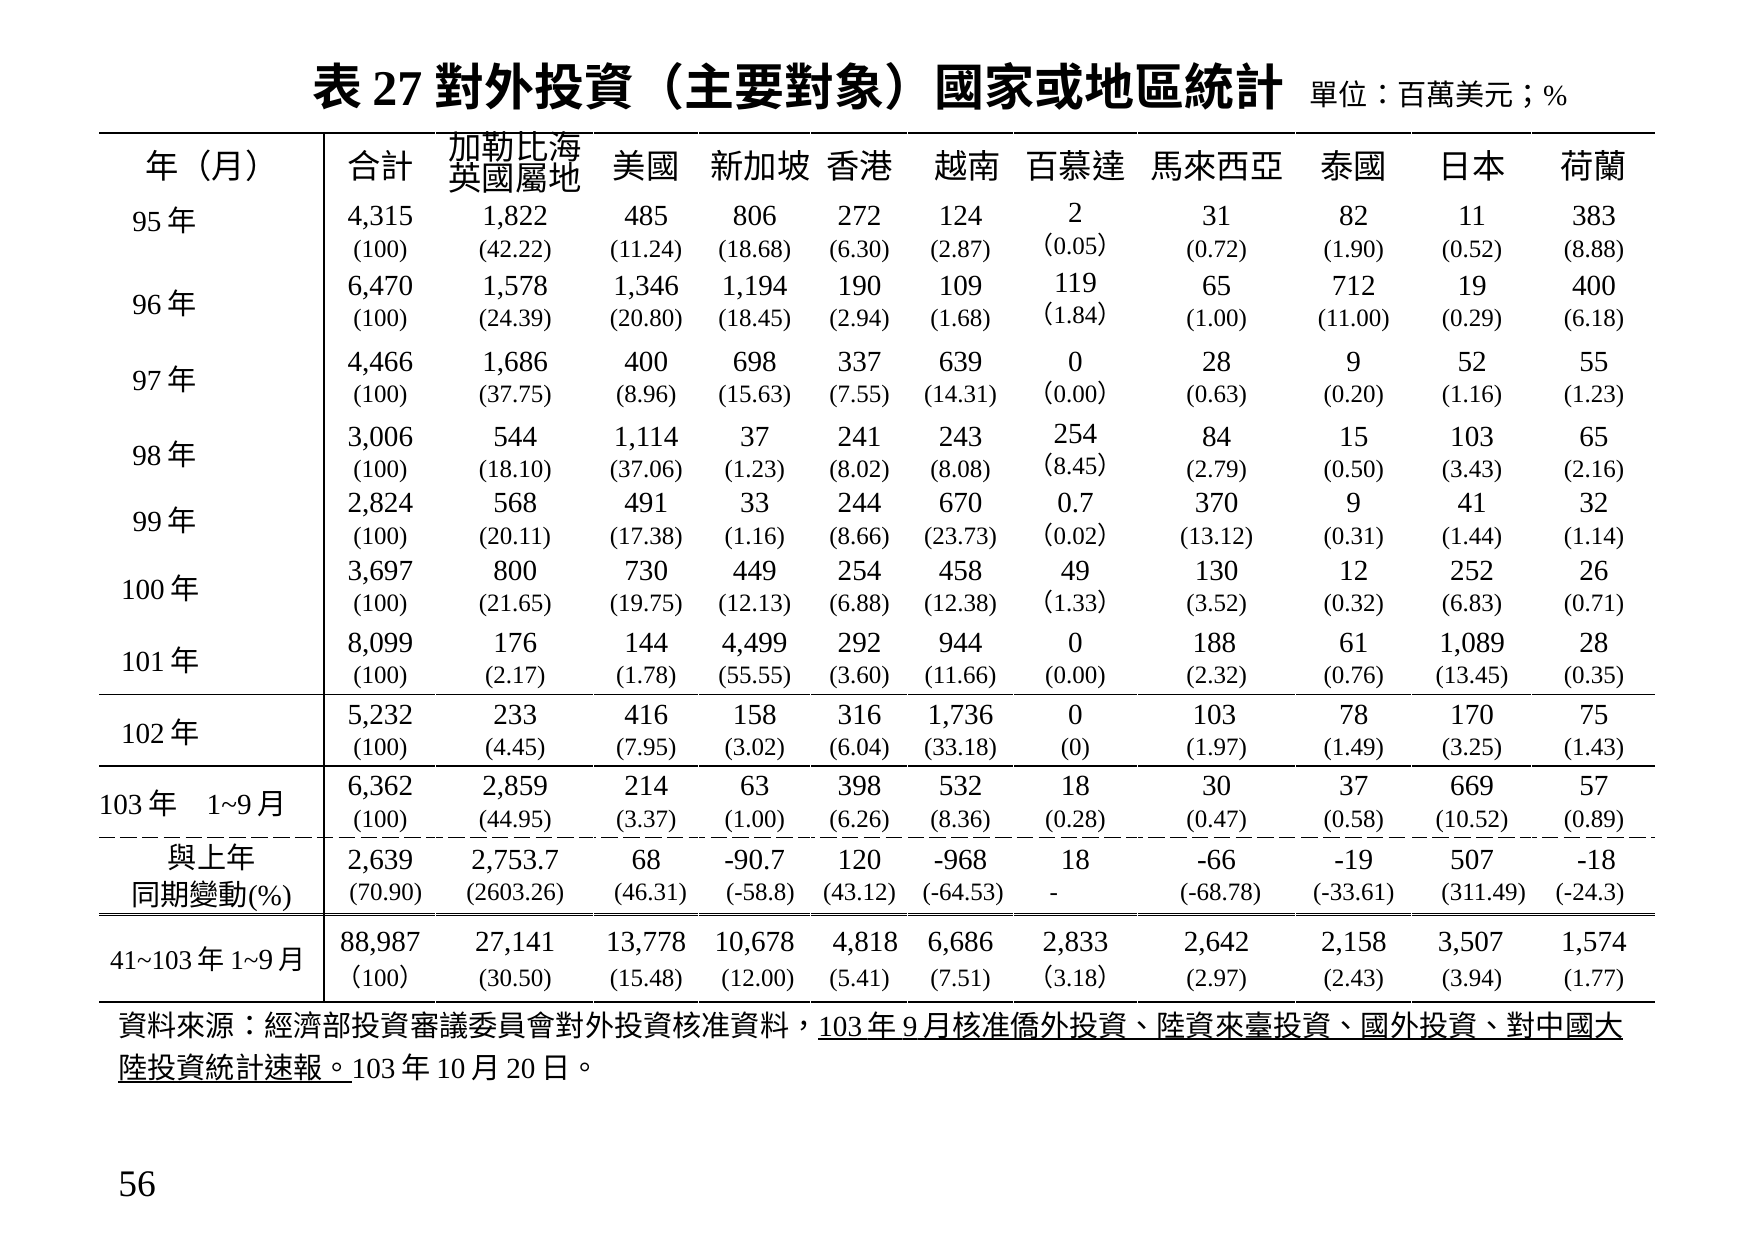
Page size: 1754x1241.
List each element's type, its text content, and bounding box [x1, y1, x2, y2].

table_cell 1,686 (37.75) [436, 337, 593, 417]
table_cell 97年 [99, 337, 323, 417]
table_cell -18 (-24.3) [1532, 837, 1655, 913]
table_cell 1,114 (37.06) [594, 418, 698, 487]
table_cell 57 (0.89) [1532, 767, 1655, 837]
table_cell 61 (0.76) [1296, 623, 1411, 694]
table_cell 370 (13.12) [1138, 488, 1295, 550]
table_cell 98年 [99, 418, 323, 487]
table_cell 400 (6.18) [1532, 268, 1655, 336]
table_cell 254 (6.88) [811, 551, 907, 622]
table_cell 158 (3.02) [699, 695, 810, 765]
table_cell 4,466 (100) [325, 337, 435, 417]
table_header 美國 [594, 134, 698, 197]
table_cell 292 (3.60) [811, 623, 907, 694]
table_cell 11 (0.52) [1412, 198, 1531, 266]
table_cell 2 （0.05） [1014, 198, 1137, 266]
table_cell 383 (8.88) [1532, 198, 1655, 266]
table_cell 252 (6.83) [1412, 551, 1531, 622]
table_cell 214 (3.37) [594, 767, 698, 837]
table_cell 568 (20.11) [436, 488, 593, 550]
table_cell 800 (21.65) [436, 551, 593, 622]
table_header 加勒比海 英國屬地 [436, 134, 593, 197]
table_cell 18 - [1014, 837, 1137, 913]
table_cell 1,574 (1.77) [1532, 916, 1655, 1001]
table_header 年（月） [99, 134, 323, 197]
table_cell 698 (15.63) [699, 337, 810, 417]
table_cell 120 (43.12) [811, 837, 907, 913]
table_cell 1,089 (13.45) [1412, 623, 1531, 694]
table_cell 1,578 (24.39) [436, 268, 593, 336]
table_cell 272 (6.30) [811, 198, 907, 266]
table_cell 0 （0.00） [1014, 337, 1137, 417]
table_cell 3,507 (3.94) [1412, 916, 1532, 1001]
table_cell 109 (1.68) [908, 268, 1013, 336]
table_cell 2,833 （3.18） [1014, 916, 1137, 1001]
table_cell 0 (0.00) [1014, 623, 1137, 694]
table_header 泰國 [1296, 134, 1411, 197]
table_cell 532 (8.36) [908, 767, 1013, 837]
table_cell 37 (0.58) [1296, 767, 1411, 837]
table_cell 176 (2.17) [436, 623, 593, 694]
table_header 香港 [811, 134, 907, 197]
table_cell 84 (2.79) [1138, 418, 1295, 487]
table_cell 416 (7.95) [594, 695, 698, 765]
table_cell 2,859 (44.95) [436, 767, 593, 837]
table_cell 806 (18.68) [699, 198, 810, 266]
table_cell 2,642 (2.97) [1138, 916, 1295, 1001]
table_cell 65 (2.16) [1532, 418, 1655, 487]
table_cell 130 (3.52) [1138, 551, 1295, 622]
table_cell 68 (46.31) [594, 837, 698, 913]
text 陸投資統計速報。103年10月20日。 [118, 1045, 1636, 1087]
table_header 新加坡 [699, 134, 810, 197]
table_cell 103 (3.43) [1412, 418, 1531, 487]
table_cell 4,499 (55.55) [699, 623, 810, 694]
table_cell 41~103年1~9月 [99, 916, 323, 1001]
table_cell 102年 [99, 695, 323, 765]
table_cell 82 (1.90) [1296, 198, 1411, 266]
table_cell 124 (2.87) [908, 198, 1013, 266]
table_cell 41 (1.44) [1412, 488, 1531, 550]
table_cell 3,006 (100) [325, 418, 435, 487]
table_header 荷蘭 [1532, 134, 1655, 197]
table_cell 101年 [99, 623, 323, 694]
table_cell 241 (8.02) [811, 418, 907, 487]
table_cell 15 (0.50) [1296, 418, 1411, 487]
table_cell 8,099 (100) [325, 623, 435, 694]
table_cell 670 (23.73) [908, 488, 1013, 550]
table_cell 與上年 同期變動(%) [99, 837, 323, 913]
table_cell 30 (0.47) [1138, 767, 1295, 837]
table_cell 28 (0.63) [1138, 337, 1295, 417]
table_cell 2,824 (100) [325, 488, 435, 550]
table_cell 337 (7.55) [811, 337, 907, 417]
table_cell 944 (11.66) [908, 623, 1013, 694]
table_cell 19 (0.29) [1412, 268, 1531, 336]
table_cell -66 (-68.78) [1138, 837, 1295, 913]
table_cell 507 (311.49) [1412, 837, 1532, 913]
table_cell 1,346 (20.80) [594, 268, 698, 336]
table_cell 639 (14.31) [908, 337, 1013, 417]
table_cell -90.7 (-58.8) [699, 837, 810, 913]
table_cell 449 (12.13) [699, 551, 810, 622]
table_cell 26 (0.71) [1532, 551, 1655, 622]
table_cell 6,470 (100) [325, 268, 435, 336]
table_cell 4,818 (5.41) [811, 916, 907, 1001]
table_cell 31 (0.72) [1138, 198, 1295, 266]
table_cell 12 (0.32) [1296, 551, 1411, 622]
table_cell 100年 [99, 551, 323, 622]
table_cell 55 (1.23) [1532, 337, 1655, 417]
table_cell 13,778 (15.48) [594, 916, 698, 1001]
table_cell 6,686 (7.51) [908, 916, 1013, 1001]
table_cell 254 （8.45） [1014, 418, 1137, 487]
table_cell 712 (11.00) [1296, 268, 1411, 336]
table_cell 65 (1.00) [1138, 268, 1295, 336]
table_cell -968 (-64.53) [908, 837, 1013, 913]
table_header 越南 [908, 134, 1013, 197]
table_cell 485 (11.24) [594, 198, 698, 266]
table_cell 0.7 （0.02） [1014, 488, 1137, 550]
table_cell 669 (10.52) [1412, 767, 1531, 837]
table_cell 3,697 (100) [325, 551, 435, 622]
table_cell 78 (1.49) [1296, 695, 1411, 765]
table_cell 1,194 (18.45) [699, 268, 810, 336]
table_cell 2,158 (2.43) [1296, 916, 1411, 1001]
table_cell 316 (6.04) [811, 695, 907, 765]
table_cell 9 (0.20) [1296, 337, 1411, 417]
table_cell 458 (12.38) [908, 551, 1013, 622]
table_cell 63 (1.00) [699, 767, 810, 837]
table_cell 6,362 (100) [325, 767, 435, 837]
table_cell 1,822 (42.22) [436, 198, 593, 266]
table_cell 188 (2.32) [1138, 623, 1295, 694]
table_cell 2,639 (70.90) [325, 837, 435, 913]
table_cell 730 (19.75) [594, 551, 698, 622]
table_cell 144 (1.78) [594, 623, 698, 694]
table_cell 1,736 (33.18) [908, 695, 1013, 765]
table_cell 96年 [99, 268, 323, 336]
table_cell 88,987 （100） [325, 916, 435, 1001]
text 資料來源：經濟部投資審議委員會對外投資核准資料，103年9月核准僑外投資、陸資來臺投資、國外投資、對中國大 [118, 1003, 1636, 1045]
table_cell 2,753.7 (2603.26) [436, 837, 593, 913]
table_cell 18 (0.28) [1014, 767, 1137, 837]
table_header 百慕達 [1014, 134, 1137, 197]
table_cell 28 (0.35) [1532, 623, 1655, 694]
table_cell 10,678 (12.00) [699, 916, 810, 1001]
table_cell 0 (0) [1014, 695, 1137, 765]
text 表27 對外投資（主要對象）國家或地區統計 單位：百萬美元；% [118, 47, 1636, 120]
table_cell 9 (0.31) [1296, 488, 1411, 550]
table_cell 170 (3.25) [1412, 695, 1531, 765]
table_cell 544 (18.10) [436, 418, 593, 487]
table_cell 398 (6.26) [811, 767, 907, 837]
table_header 合計 [325, 134, 435, 197]
table_cell 400 (8.96) [594, 337, 698, 417]
table_cell 244 (8.66) [811, 488, 907, 550]
table_cell 75 (1.43) [1532, 695, 1655, 765]
table_cell 5,232 (100) [325, 695, 435, 765]
table_cell 27,141 (30.50) [436, 916, 593, 1001]
table_cell 33 (1.16) [699, 488, 810, 550]
table_cell -19 (-33.61) [1296, 837, 1411, 913]
table_header 日本 [1412, 134, 1531, 197]
table_cell 32 (1.14) [1532, 488, 1655, 550]
table_cell 190 (2.94) [811, 268, 907, 336]
table_cell 491 (17.38) [594, 488, 698, 550]
table_cell 103 (1.97) [1138, 695, 1295, 765]
table_cell 37 (1.23) [699, 418, 810, 487]
table_cell 233 (4.45) [436, 695, 593, 765]
table_header 馬來西亞 [1138, 134, 1295, 197]
table_cell 52 (1.16) [1412, 337, 1531, 417]
table_cell 103年 1~9月 [99, 767, 323, 837]
table_cell 243 (8.08) [908, 418, 1013, 487]
table_cell 99年 [99, 488, 323, 550]
table_cell 49 （1.33） [1014, 551, 1137, 622]
table_cell 4,315 (100) [325, 198, 435, 266]
table_cell 95年 [99, 198, 323, 266]
table_cell 119 （1.84） [1014, 268, 1137, 336]
